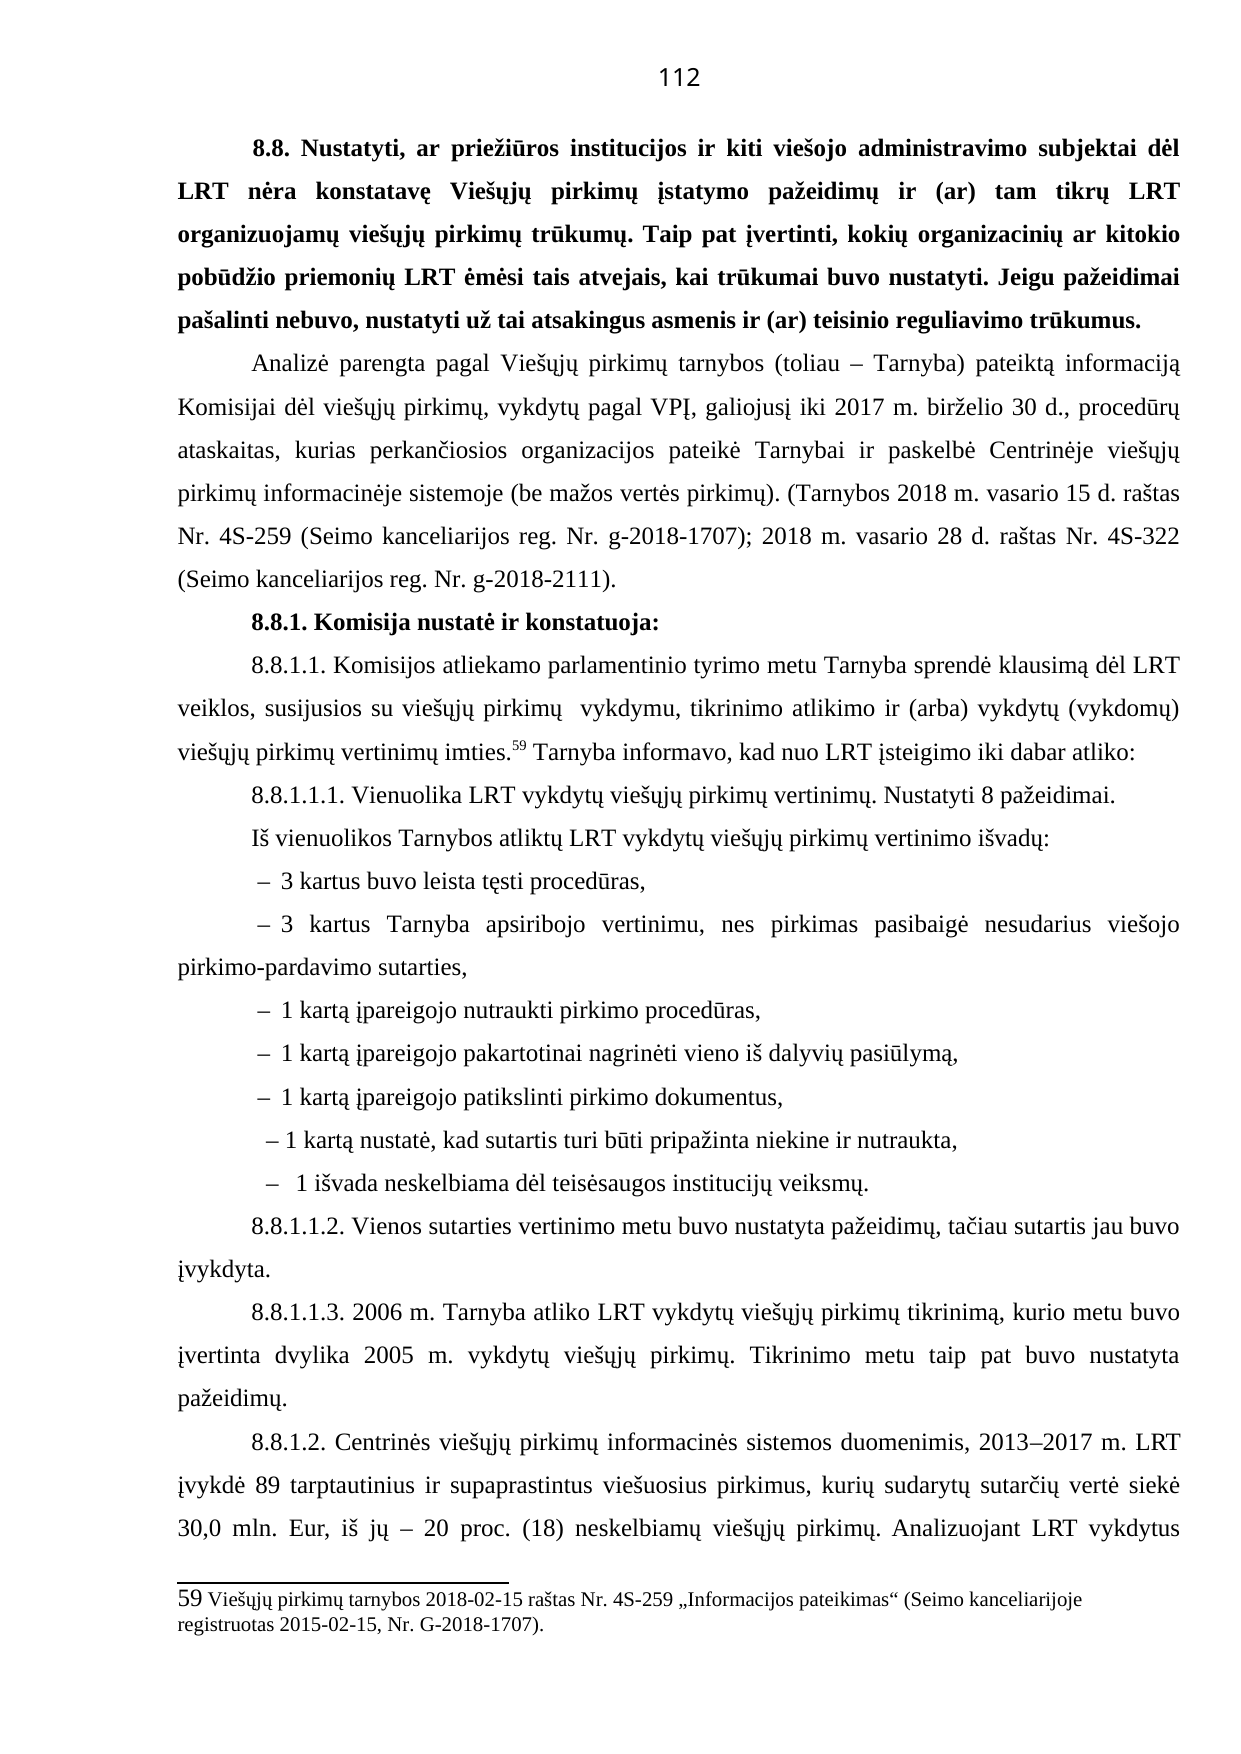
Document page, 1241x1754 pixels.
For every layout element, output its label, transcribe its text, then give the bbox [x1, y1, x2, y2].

text – 3 kartus buvo leista tęsti procedūras, [257, 866, 1181, 895]
text Viešųjų pirkimų tarnybos 2018-02-15 raštas Nr. 4S-259 „Informacijos pateikimas“ (Seimo kanceliarijoje registruotas 2015-02-15, Nr. G-2018-1707). [177, 1583, 1181, 1636]
text – 1 kartą įpareigojo pakartotinai nagrinėti vieno iš dalyvių pasiūlymą, [257, 1038, 1181, 1067]
text 8.8.1.1.1. Vienuolika LRT vykdytų viešųjų pirkimų vertinimų. Nustatyti 8 pažeidimai. [177, 780, 1181, 808]
text – 3 kartus Tarnyba apsiribojo vertinimu, nes pirkimas pasibaigė nesudarius viešojo pirkimo-pardavimo sutarties, [177, 909, 1181, 981]
text – 1 kartą įpareigojo nutraukti pirkimo procedūras, [257, 995, 1181, 1024]
text Analizė parengta pagal Viešųjų pirkimų tarnybos (toliau – Tarnyba) pateiktą informaciją Komisijai dėl viešųjų pirkimų, vykdytų pagal VPĮ, galiojusį iki 2017 m. birželio 30 d., procedūrų ataskaitas, kurias perkančiosios organizacijos pateikė Tarnybai ir paskelbė Centrinėje viešųjų pirkimų informacinėje sistemoje (be mažos vertės pirkimų). (Tarnybos 2018 m. vasario 15 d. raštas Nr. 4S-259 (Seimo kanceliarijos reg. Nr. g-2018-1707); 2018 m. vasario 28 d. raštas Nr. 4S-322 (Seimo kanceliarijos reg. Nr. g-2018-2111). [177, 348, 1181, 593]
text – 1 kartą nustatė, kad sutartis turi būti pripažinta niekine ir nutraukta, [236, 1125, 1181, 1153]
text 8.8.1. Komisija nustatė ir konstatuoja: [177, 607, 1181, 636]
text 8.8.1.1. Komisijos atliekamo parlamentinio tyrimo metu Tarnyba sprendė klausimą dėl LRT veiklos, susijusios su viešųjų pirkimų vykdymu, tikrinimo atlikimo ir (arba) vykdytų (vykdomų) viešųjų pirkimų vertinimų imties. Tarnyba informavo, kad nuo LRT įsteigimo iki dabar atliko: [177, 650, 1181, 765]
text 8.8.1.1.2. Vienos sutarties vertinimo metu buvo nustatyta pažeidimų, tačiau sutartis jau buvo įvykdyta. [177, 1211, 1181, 1283]
text – 1 išvada neskelbiama dėl teisėsaugos institucijų veiksmų. [236, 1168, 1181, 1197]
text 8.8.1.2. Centrinės viešųjų pirkimų informacinės sistemos duomenimis, 2013–2017 m. LRT įvykdė 89 tarptautinius ir supaprastintus viešuosius pirkimus, kurių sudarytų sutarčių vertė siekė 30,0 mln. Eur, iš jų – 20 proc. (18) neskelbiamų viešųjų pirkimų. Analizuojant LRT vykdytus [177, 1427, 1181, 1542]
text 8.8.1.1.3. 2006 m. Tarnyba atliko LRT vykdytų viešųjų pirkimų tikrinimą, kurio metu buvo įvertinta dvylika 2005 m. vykdytų viešųjų pirkimų. Tikrinimo metu taip pat buvo nustatyta pažeidimų. [177, 1297, 1181, 1412]
text – 1 kartą įpareigojo patikslinti pirkimo dokumentus, [257, 1082, 1181, 1110]
text Iš vienuolikos Tarnybos atliktų LRT vykdytų viešųjų pirkimų vertinimo išvadų: [177, 823, 1181, 852]
text 8.8. Nustatyti, ar priežiūros institucijos ir kiti viešojo administravimo subjektai dėl LRT nėra konstatavę Viešųjų pirkimų įstatymo pažeidimų ir (ar) tam tikrų LRT organizuojamų viešųjų pirkimų trūkumų. Taip pat įvertinti, kokių organizacinių ar kitokio pobūdžio priemonių LRT ėmėsi tais atvejais, kai trūkumai buvo nustatyti. Jeigu pažeidimai pašalinti nebuvo, nustatyti už tai atsakingus asmenis ir (ar) teisinio reguliavimo trūkumus. [177, 133, 1181, 334]
